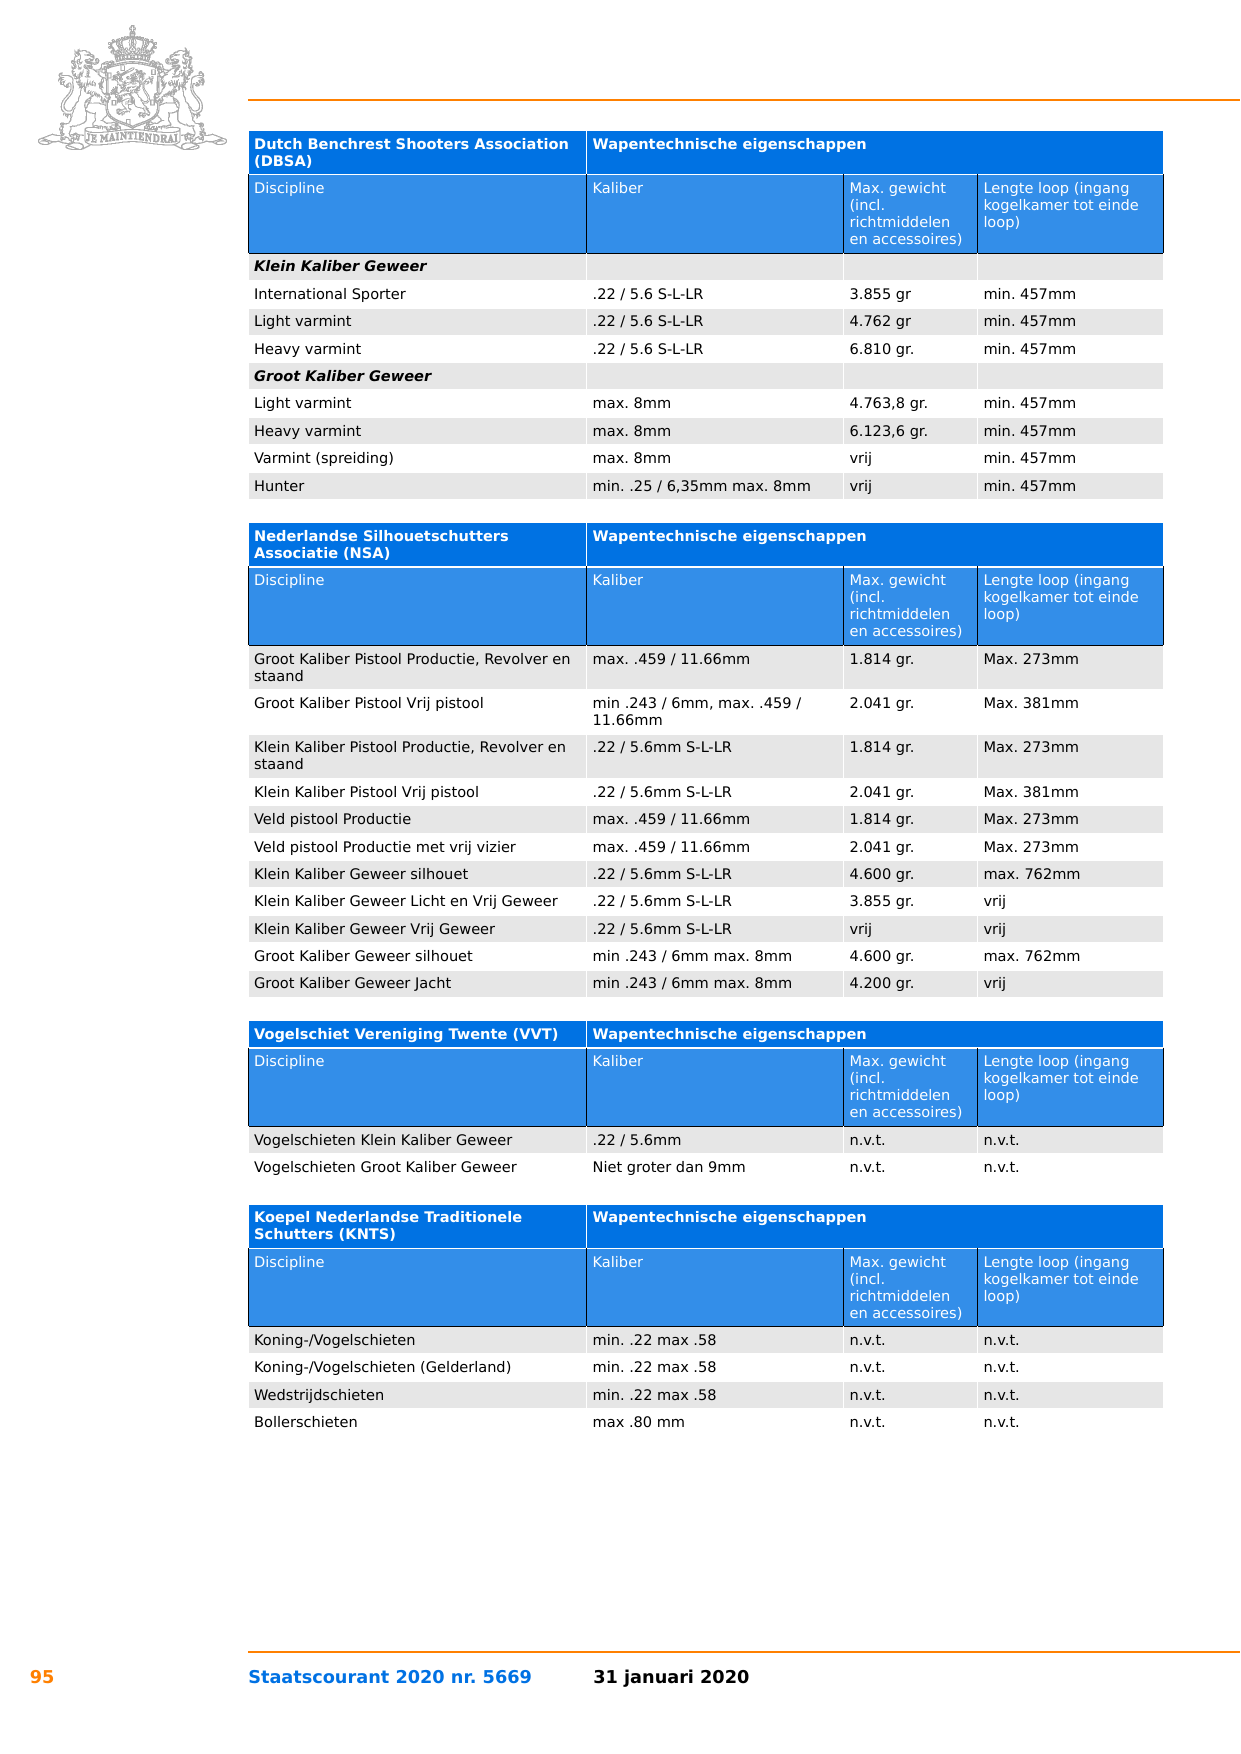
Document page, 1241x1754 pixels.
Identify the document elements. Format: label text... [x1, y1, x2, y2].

table_cell Wedstrijdschieten [249, 1382, 586, 1408]
table_cell Light varmint [249, 309, 586, 335]
table_header Wapentechnische eigenschappen [587, 523, 1163, 566]
table_cell max. .459 / 11.66mm [587, 646, 843, 689]
table_cell Heavy varmint [249, 336, 586, 362]
table_cell Lengte loop (ingang kogelkamer tot einde loop) [978, 1049, 1163, 1126]
table_cell n.v.t. [978, 1327, 1163, 1353]
table_cell n.v.t. [978, 1409, 1163, 1436]
table_cell 1.814 gr. [844, 735, 977, 778]
table_cell Groot Kaliber Geweer Jacht [249, 971, 586, 997]
table_cell min .243 / 6mm max. 8mm [587, 943, 843, 970]
table_cell min. 457mm [978, 445, 1163, 472]
table_cell min. 457mm [978, 473, 1163, 499]
table_cell Varmint (spreiding) [249, 445, 586, 472]
table_cell min. .22 max .58 [587, 1382, 843, 1408]
table_cell Lengte loop (ingang kogelkamer tot einde loop) [978, 175, 1163, 253]
table_cell min. 457mm [978, 336, 1163, 362]
table_cell max. .459 / 11.66mm [587, 806, 843, 833]
table_cell [844, 363, 977, 389]
table_cell max. 8mm [587, 391, 843, 417]
table_cell Klein Kaliber Geweer Licht en Vrij Geweer [249, 889, 586, 915]
table_cell 2.041 gr. [844, 834, 977, 860]
table_cell Groot Kaliber Pistool Productie, Revolver en staand [249, 646, 586, 689]
table_cell Klein Kaliber Pistool Vrij pistool [249, 779, 586, 805]
table_header Wapentechnische eigenschappen [587, 131, 1163, 174]
table_cell .22 / 5.6mm S-L-LR [587, 889, 843, 915]
table_cell .22 / 5.6mm S-L-LR [587, 916, 843, 942]
table_cell Klein Kaliber Pistool Productie, Revolver en staand [249, 735, 586, 778]
table_cell max. 762mm [978, 861, 1163, 887]
table_cell Max. 273mm [978, 735, 1163, 778]
table_cell International Sporter [249, 281, 586, 307]
table_cell min. 457mm [978, 281, 1163, 307]
table_cell 4.600 gr. [844, 861, 977, 887]
table_cell vrij [978, 971, 1163, 997]
table_cell max. .459 / 11.66mm [587, 834, 843, 860]
table_cell [844, 254, 977, 280]
table_cell 6.810 gr. [844, 336, 977, 362]
table_cell Max. 381mm [978, 690, 1163, 733]
table_cell .22 / 5.6mm S-L-LR [587, 779, 843, 805]
table_cell Discipline [249, 1249, 586, 1326]
table_cell vrij [978, 889, 1163, 915]
table_cell vrij [844, 473, 977, 499]
table_cell Max. 273mm [978, 834, 1163, 860]
table_cell Veld pistool Productie met vrij vizier [249, 834, 586, 860]
table_cell min .243 / 6mm max. 8mm [587, 971, 843, 997]
table_header Koepel Nederlandse Traditionele Schutters (KNTS) [249, 1205, 586, 1248]
table_cell [978, 254, 1163, 280]
table_cell 3.855 gr. [844, 889, 977, 915]
table_cell Lengte loop (ingang kogelkamer tot einde loop) [978, 1249, 1163, 1326]
table_cell Discipline [249, 175, 586, 253]
table_cell max. 8mm [587, 445, 843, 472]
table_cell Klein Kaliber Geweer Vrij Geweer [249, 916, 586, 942]
table_cell Max. gewicht (incl. richtmiddelen en accessoires) [844, 1049, 977, 1126]
picture [38, 25, 227, 150]
table_cell min. .22 max .58 [587, 1355, 843, 1381]
table_cell n.v.t. [844, 1355, 977, 1381]
table_cell 4.762 gr [844, 309, 977, 335]
table_cell .22 / 5.6 S-L-LR [587, 336, 843, 362]
table_cell [587, 363, 843, 389]
table_cell n.v.t. [978, 1127, 1163, 1153]
table_cell 3.855 gr [844, 281, 977, 307]
table_cell Max. 381mm [978, 779, 1163, 805]
table_cell vrij [978, 916, 1163, 942]
table_cell Max. gewicht (incl. richtmiddelen en accessoires) [844, 175, 977, 253]
table_cell Koning-/Vogelschieten (Gelderland) [249, 1355, 586, 1381]
table_cell min. .25 / 6,35mm max. 8mm [587, 473, 843, 499]
table_cell Kaliber [587, 1249, 843, 1326]
table_cell Discipline [249, 568, 586, 645]
table_cell [978, 363, 1163, 389]
table_cell Vogelschieten Groot Kaliber Geweer [249, 1154, 586, 1181]
table_cell n.v.t. [844, 1127, 977, 1153]
table_cell 1.814 gr. [844, 806, 977, 833]
table_cell Lengte loop (ingang kogelkamer tot einde loop) [978, 568, 1163, 645]
table_cell Veld pistool Productie [249, 806, 586, 833]
table_cell Max. 273mm [978, 806, 1163, 833]
table_cell 2.041 gr. [844, 690, 977, 733]
table_cell Kaliber [587, 175, 843, 253]
table_cell 4.763,8 gr. [844, 391, 977, 417]
table_cell Kaliber [587, 568, 843, 645]
table_cell 1.814 gr. [844, 646, 977, 689]
table_cell n.v.t. [978, 1154, 1163, 1181]
table_cell Niet groter dan 9mm [587, 1154, 843, 1181]
table_cell n.v.t. [844, 1382, 977, 1408]
table_cell .22 / 5.6mm [587, 1127, 843, 1153]
table_cell Vogelschieten Klein Kaliber Geweer [249, 1127, 586, 1153]
table_cell n.v.t. [978, 1382, 1163, 1408]
table_cell 6.123,6 gr. [844, 418, 977, 444]
table_cell .22 / 5.6mm S-L-LR [587, 735, 843, 778]
table_cell Bollerschieten [249, 1409, 586, 1436]
table_cell n.v.t. [844, 1154, 977, 1181]
table_header Wapentechnische eigenschappen [587, 1205, 1163, 1248]
table_cell Groot Kaliber Geweer [249, 363, 586, 389]
table_cell max .80 mm [587, 1409, 843, 1436]
table_cell Heavy varmint [249, 418, 586, 444]
table_cell .22 / 5.6 S-L-LR [587, 281, 843, 307]
table_header Dutch Benchrest Shooters Association (DBSA) [249, 131, 586, 174]
table_cell Klein Kaliber Geweer silhouet [249, 861, 586, 887]
table_cell Light varmint [249, 391, 586, 417]
table_cell Koning-/Vogelschieten [249, 1327, 586, 1353]
table_header Wapentechnische eigenschappen [587, 1021, 1163, 1047]
table_cell .22 / 5.6 S-L-LR [587, 309, 843, 335]
table_cell n.v.t. [978, 1355, 1163, 1381]
table_cell Groot Kaliber Pistool Vrij pistool [249, 690, 586, 733]
table_cell max. 8mm [587, 418, 843, 444]
table_cell vrij [844, 916, 977, 942]
table_header Vogelschiet Vereniging Twente (VVT) [249, 1021, 586, 1047]
table_cell min. 457mm [978, 309, 1163, 335]
table_cell min. 457mm [978, 418, 1163, 444]
table_cell 4.600 gr. [844, 943, 977, 970]
table_cell min. 457mm [978, 391, 1163, 417]
table_cell max. 762mm [978, 943, 1163, 970]
table_cell Discipline [249, 1049, 586, 1126]
table_cell Kaliber [587, 1049, 843, 1126]
table_cell Max. gewicht (incl. richtmiddelen en accessoires) [844, 1249, 977, 1326]
table_cell n.v.t. [844, 1409, 977, 1436]
table_cell Hunter [249, 473, 586, 499]
table_cell n.v.t. [844, 1327, 977, 1353]
table_cell 2.041 gr. [844, 779, 977, 805]
table_cell [587, 254, 843, 280]
table_cell min. .22 max .58 [587, 1327, 843, 1353]
table_header Nederlandse Silhouetschutters Associatie (NSA) [249, 523, 586, 566]
table_cell Groot Kaliber Geweer silhouet [249, 943, 586, 970]
table_cell Max. gewicht (incl. richtmiddelen en accessoires) [844, 568, 977, 645]
table_cell Max. 273mm [978, 646, 1163, 689]
table_cell .22 / 5.6mm S-L-LR [587, 861, 843, 887]
table_cell 4.200 gr. [844, 971, 977, 997]
table_cell Klein Kaliber Geweer [249, 254, 586, 280]
table_cell min .243 / 6mm, max. .459 / 11.66mm [587, 690, 843, 733]
table_cell vrij [844, 445, 977, 472]
